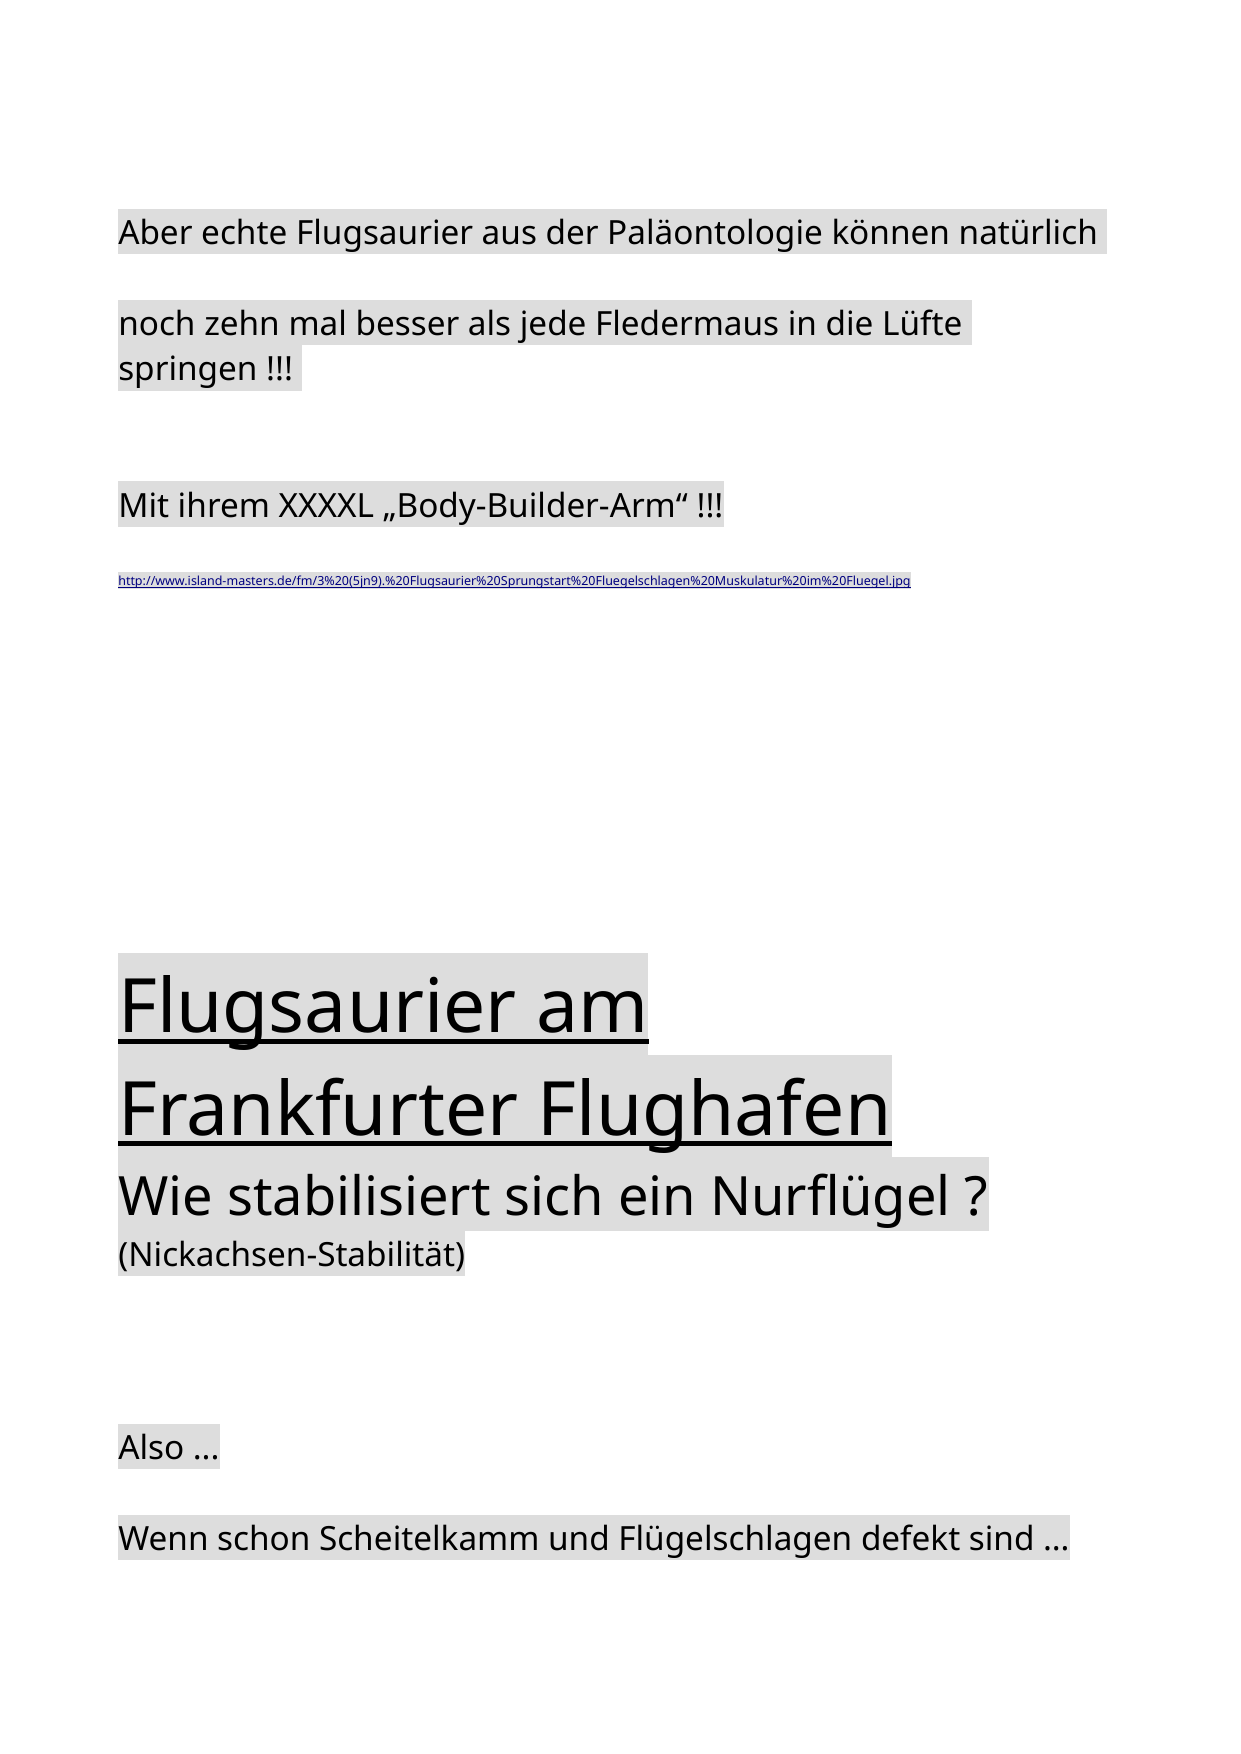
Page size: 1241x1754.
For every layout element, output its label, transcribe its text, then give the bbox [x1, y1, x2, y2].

text Aber echte Flugsaurier aus der Paläontologie können natürlich [118, 209, 1122, 254]
text Wie stabilisiert sich ein Nurflügel ? [118, 1157, 1122, 1231]
text http://www.island-masters.de/fm/3%20(5jn9).%20Flugsaurier%20Sprungstart%20Fluegelschlagen%20Muskulatur%20im%20Fluegel.jpg [118, 572, 1122, 589]
text Flugsaurier am [118, 953, 1122, 1055]
text Frankfurter Flughafen [118, 1055, 1122, 1157]
text Wenn schon Scheitelkamm und Flügelschlagen defekt sind … [118, 1514, 1122, 1560]
text Also ... [118, 1424, 1122, 1469]
text Mit ihrem XXXXL „Body-Builder-Arm“ !!! [118, 481, 1122, 527]
text (Nickachsen-Stabilität) [118, 1231, 1122, 1276]
text noch zehn mal besser als jede Fledermaus in die Lüfte springen !!! [118, 300, 1122, 391]
